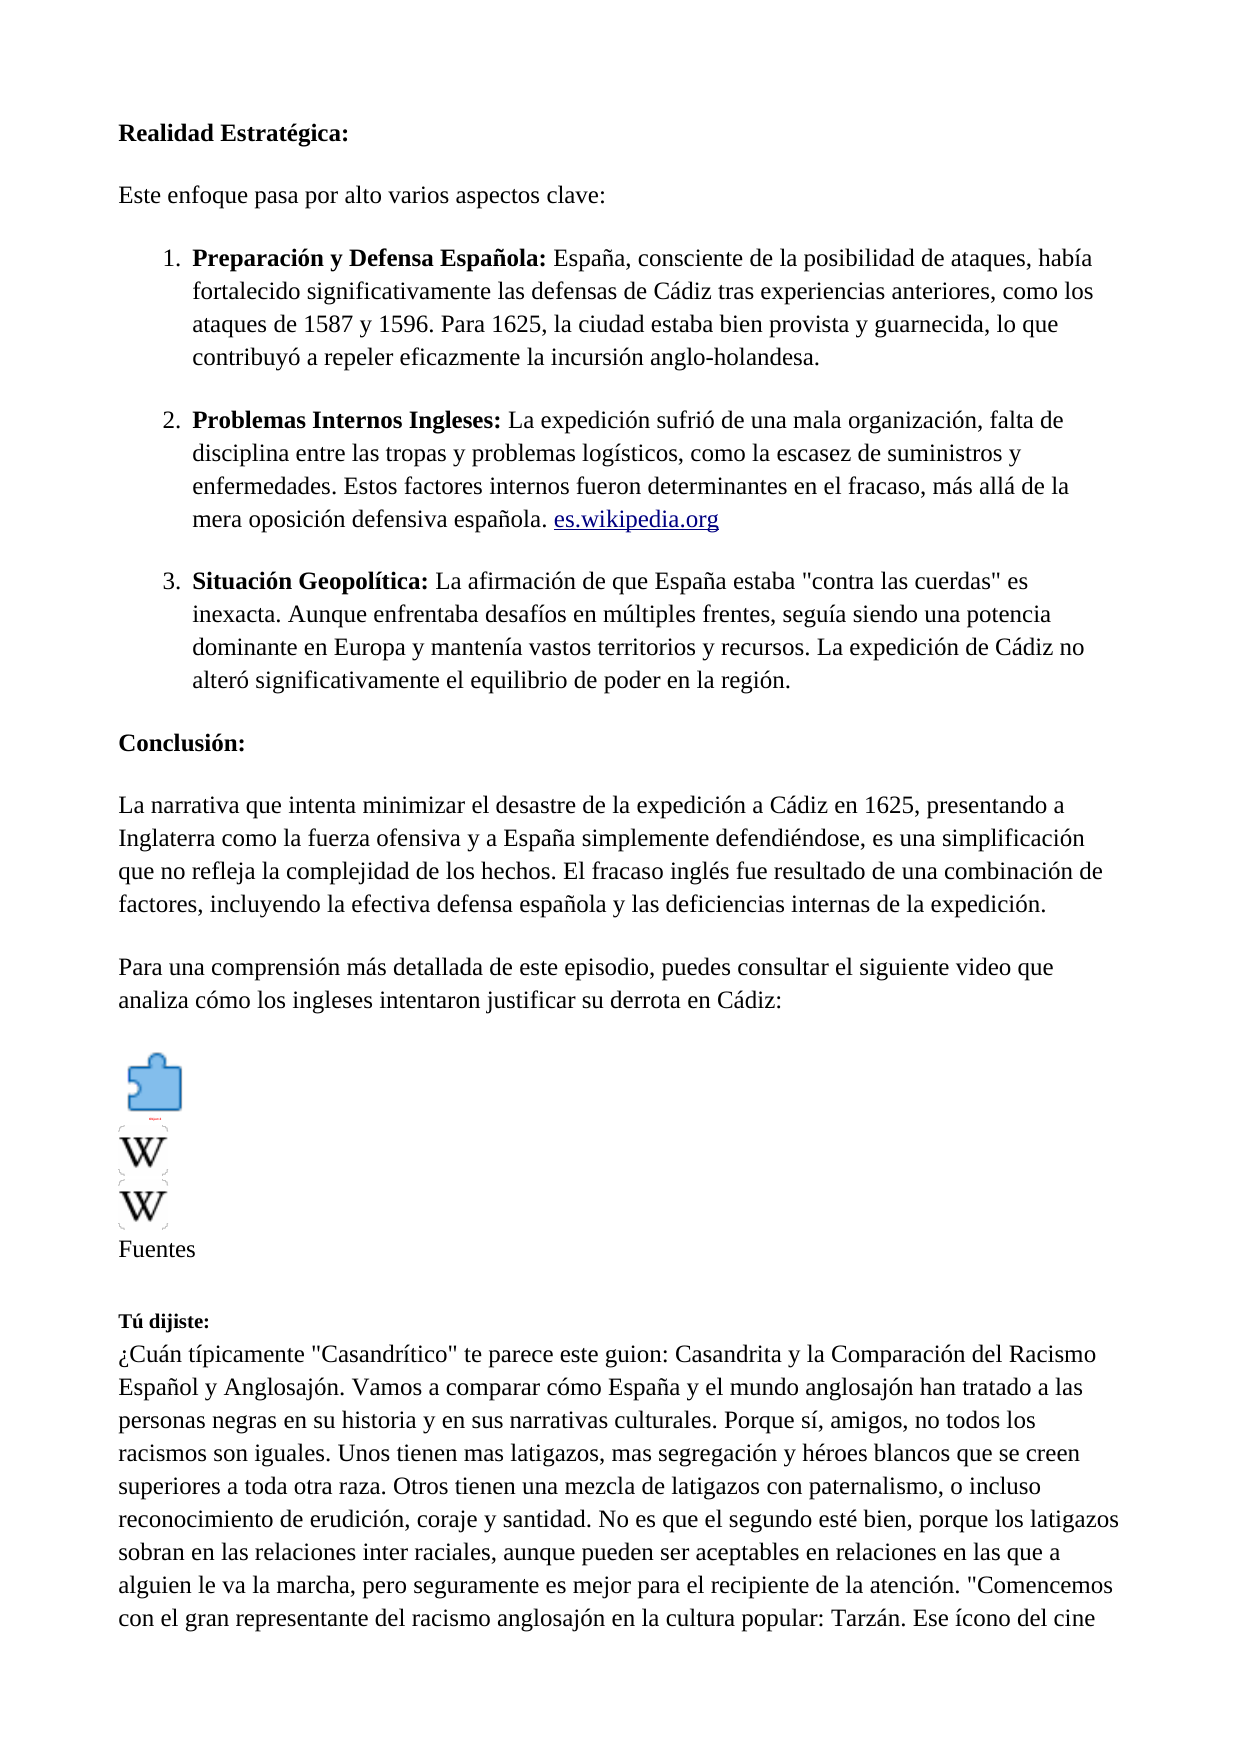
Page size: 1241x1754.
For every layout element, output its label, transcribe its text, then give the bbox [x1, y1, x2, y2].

list Situación Geopolítica: La afirmación de que España estaba "contra las cuerdas" es inexacta. Aunque enfrentaba desafíos en múltiples frentes, seguía siendo una potencia dominante en Europa y mantenía vastos territorios y recursos. La expedición de Cádiz no alteró significativamente el equilibrio de poder en la región. [162, 566, 1122, 694]
text Para una comprensión más detallada de este episodio, puedes consultar el siguiente video que analiza cómo los ingleses intentaron justificar su derrota en Cádiz: [118, 952, 1122, 1014]
picture [118, 1179, 169, 1230]
subtitle Tú dijiste: [118, 1309, 1122, 1333]
text Realidad Estratégica: [118, 118, 1122, 147]
text ¿Cuán típicamente "Casandrítico" te parece este guion: Casandrita y la Comparación del Racismo Español y Anglosajón. Vamos a comparar cómo España y el mundo anglosajón han tratado a las personas negras en su historia y en sus narrativas culturales. Porque sí, amigos, no todos los racismos son iguales. Unos tienen mas latigazos, mas segregación y héroes blancos que se creen superiores a toda otra raza. Otros tienen una mezcla de latigazos con paternalismo, o incluso reconocimiento de erudición, coraje y santidad. No es que el segundo esté bien, porque los latigazos sobran en las relaciones inter raciales, aunque pueden ser aceptables en relaciones en las que a alguien le va la marcha, pero seguramente es mejor para el recipiente de la atención. "Comencemos con el gran representante del racismo anglosajón en la cultura popular: Tarzán. Ese ícono del cine [118, 1339, 1122, 1632]
text Fuentes [118, 1234, 1122, 1263]
text Este enfoque pasa por alto varios aspectos clave: [118, 181, 1122, 209]
text Conclusión: [118, 728, 1122, 757]
text La narrativa que intenta minimizar el desastre de la expedición a Cádiz en 1625, presentando a Inglaterra como la fuerza ofensiva y a España simplemente defendiéndose, es una simplificación que no refleja la complejidad de los hechos. El fracaso inglés fue resultado de una combinación de factores, incluyendo la efectiva defensa española y las deficiencias internas de la expedición. [118, 790, 1122, 918]
list Problemas Internos Ingleses: La expedición sufrió de una mala organización, falta de disciplina entre las tropas y problemas logísticos, como la escasez de suministros y enfermedades. Estos factores internos fueron determinantes en el fracaso, más allá de la mera oposición defensiva española. es.wikipedia.org [162, 405, 1122, 532]
list Preparación y Defensa Española: España, consciente de la posibilidad de ataques, había fortalecido significativamente las defensas de Cádiz tras experiencias anteriores, como los ataques de 1587 y 1596. Para 1625, la ciudad estaba bien provista y guarnecida, lo que contribuyó a repeler eficazmente la incursión anglo-holandesa. [162, 243, 1122, 371]
picture [118, 1125, 169, 1176]
